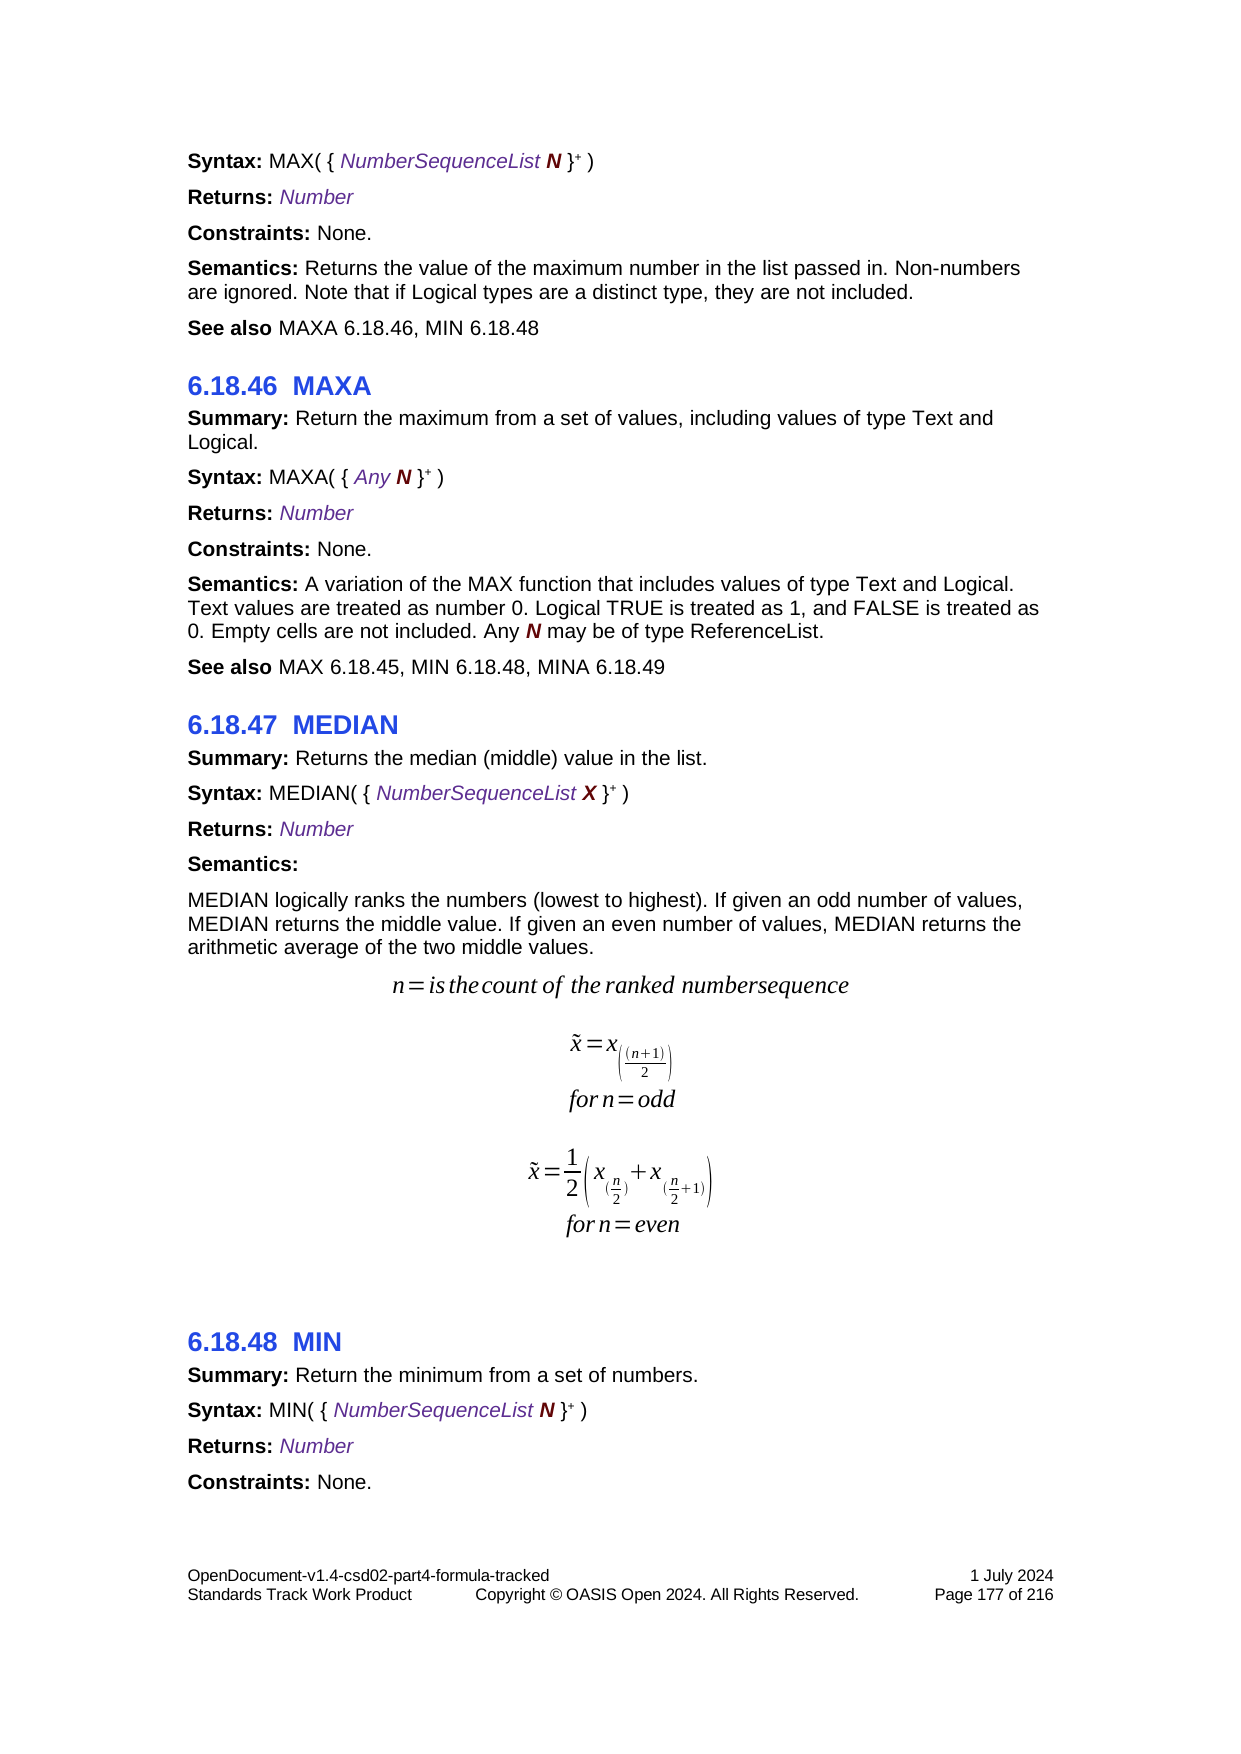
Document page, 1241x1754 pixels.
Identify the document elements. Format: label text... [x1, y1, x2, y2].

text Returns: Number [187, 186, 1053, 209]
text Returns: Number [187, 501, 1053, 525]
subtitle MEDIAN [187, 710, 1053, 740]
subtitle MIN [187, 1327, 1053, 1357]
text See also MAXA 6.18.46, MIN 6.18.48 [187, 316, 1053, 339]
text Summary: Return the maximum from a set of values, including values of type Text and Logical. [187, 407, 1053, 454]
text Syntax: MEDIAN( { NumberSequenceList X }+ ) [187, 782, 1053, 805]
text Constraints: None. [187, 537, 1053, 561]
text Syntax: MAX( { NumberSequenceList N }+ ) [187, 150, 1053, 173]
text Returns: Number [187, 1434, 1053, 1458]
text Summary: Return the minimum from a set of numbers. [187, 1363, 1053, 1387]
text Semantics: Returns the value of the maximum number in the list passed in. Non-numbers are ignored. Note that if Logical types are a distinct type, they are not included. [187, 257, 1053, 304]
text Constraints: None. [187, 221, 1053, 245]
text Returns: Number [187, 817, 1053, 841]
text See also MAX 6.18.45, MIN 6.18.48, MINA 6.18.49 [187, 655, 1053, 679]
text Syntax: MIN( { NumberSequenceList N }+ ) [187, 1399, 1053, 1422]
text Summary: Returns the median (middle) value in the list. [187, 746, 1053, 769]
text Constraints: None. [187, 1470, 1053, 1494]
text Semantics: [187, 853, 1053, 876]
text Syntax: MAXA( { Any N }+ ) [187, 466, 1053, 489]
text Semantics: A variation of the MAX function that includes values of type Text and Logical. Text values are treated as number 0. Logical TRUE is treated as 1, and FALSE is treated as 0. Empty cells are not included. Any N may be of type ReferenceList. [187, 573, 1053, 643]
subtitle MAXA [187, 371, 1053, 401]
text MEDIAN logically ranks the numbers (lowest to highest). If given an odd number of values, MEDIAN returns the middle value. If given an even number of values, MEDIAN returns the arithmetic average of the two middle values. [187, 888, 1053, 959]
